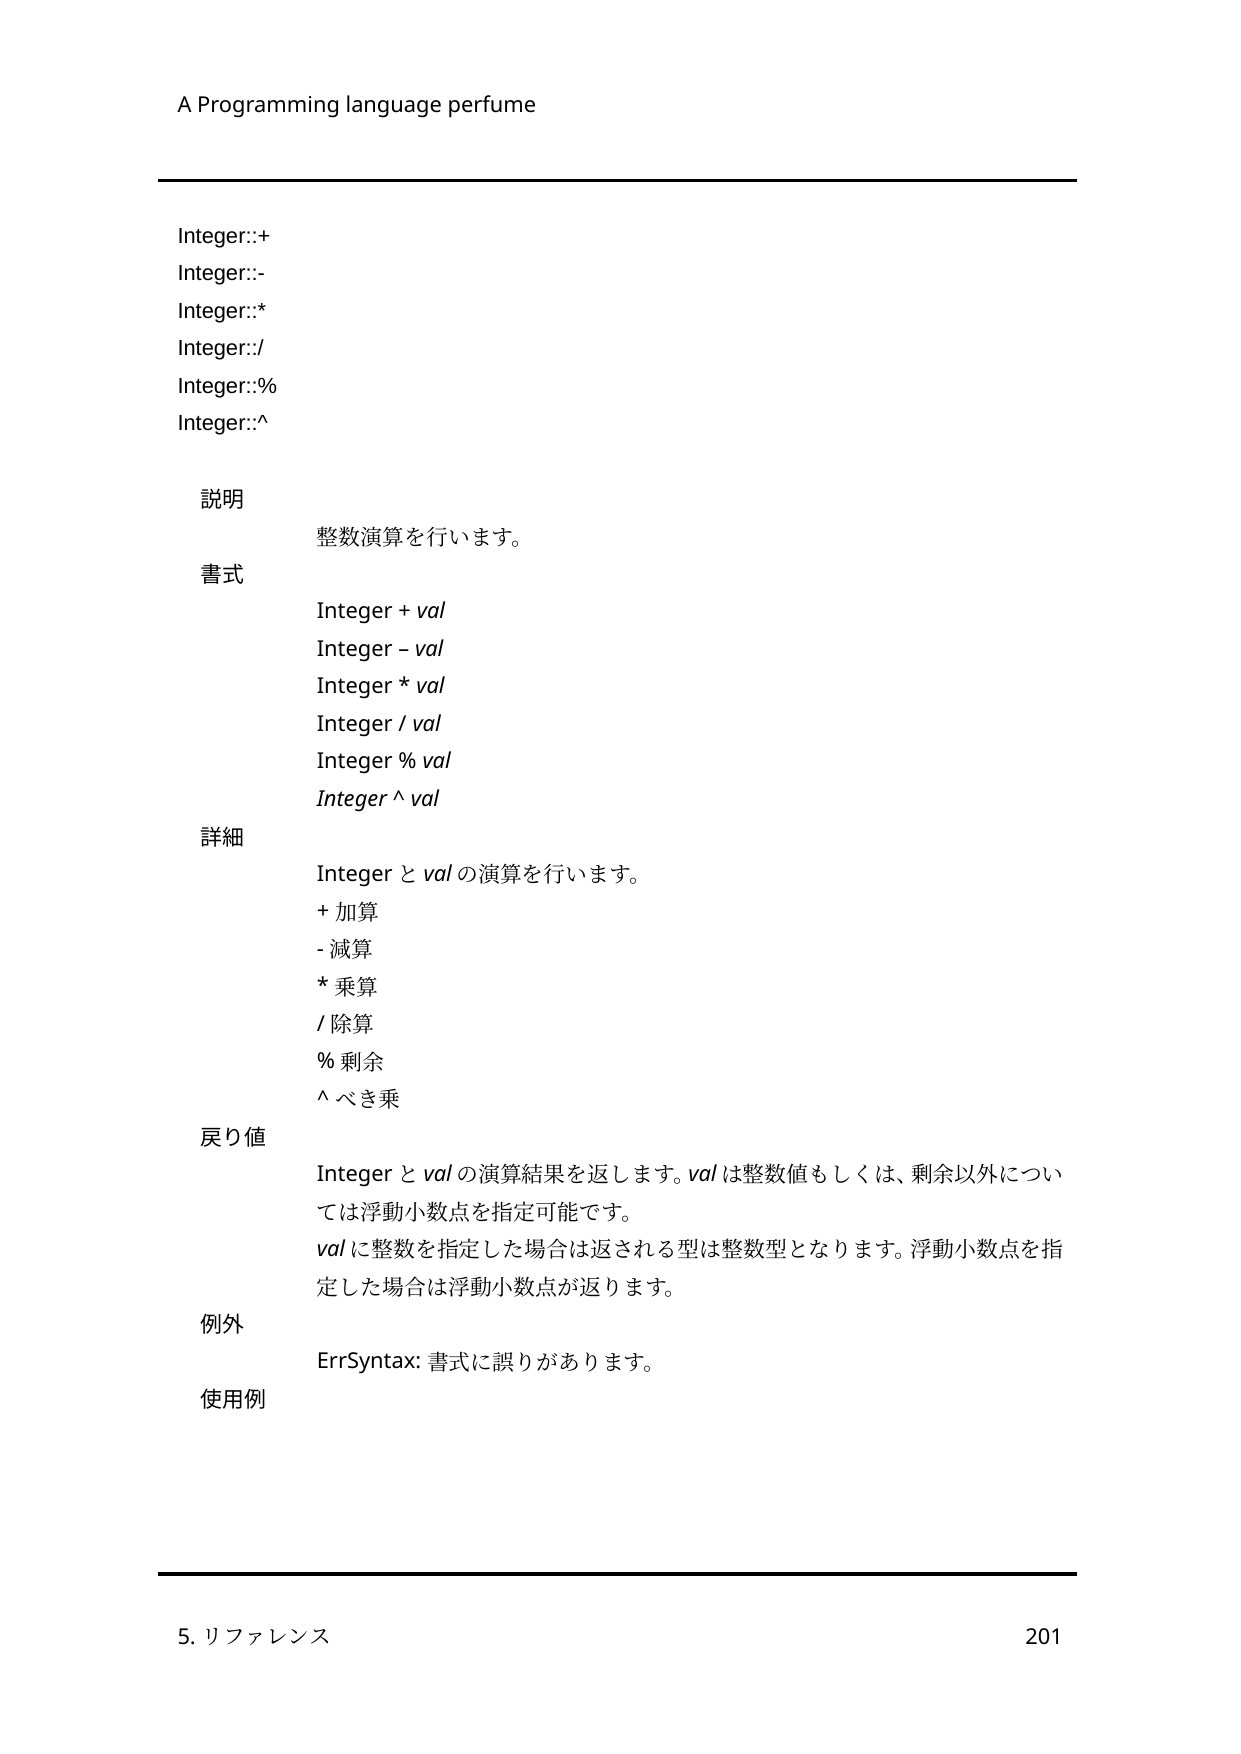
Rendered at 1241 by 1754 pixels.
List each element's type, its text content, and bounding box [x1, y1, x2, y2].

table_cell 戻り値 [200, 1117, 317, 1304]
subtitle Integer::^ [177, 404, 1063, 442]
table_cell Integer + val Integer – val Integer * val Integer / val Integer % val Integer ^ val [317, 554, 1063, 817]
table_cell Integerとvalの演算結果を返します。valは整数値もしくは、剰余以外については浮動小数点を指定可能です。 valに整数を指定した場合は返される型は整数型となります。浮動小数点を指定した場合は浮動小数点が返ります。 [317, 1117, 1063, 1304]
table_cell 書式 [200, 554, 317, 817]
table_cell 使用例 [200, 1379, 317, 1454]
subtitle Integer::- [177, 254, 1063, 292]
subtitle Integer::+ [177, 217, 1063, 254]
table_cell [317, 1379, 1063, 1454]
subtitle Integer::% [177, 367, 1063, 404]
table_cell ErrSyntax: 書式に誤りがあります。 [317, 1304, 1063, 1379]
table_cell 詳細 [200, 817, 317, 1117]
table_header 整数演算を行います。 [317, 479, 1063, 554]
table_cell Integerとvalの演算を行います。 + 加算 - 減算 * 乗算 / 除算 % 剰余 ^ べき乗 [317, 817, 1063, 1117]
subtitle Integer::* [177, 292, 1063, 329]
table_header 説明 [200, 479, 317, 554]
table_cell 例外 [200, 1304, 317, 1379]
subtitle Integer::/ [177, 329, 1063, 367]
